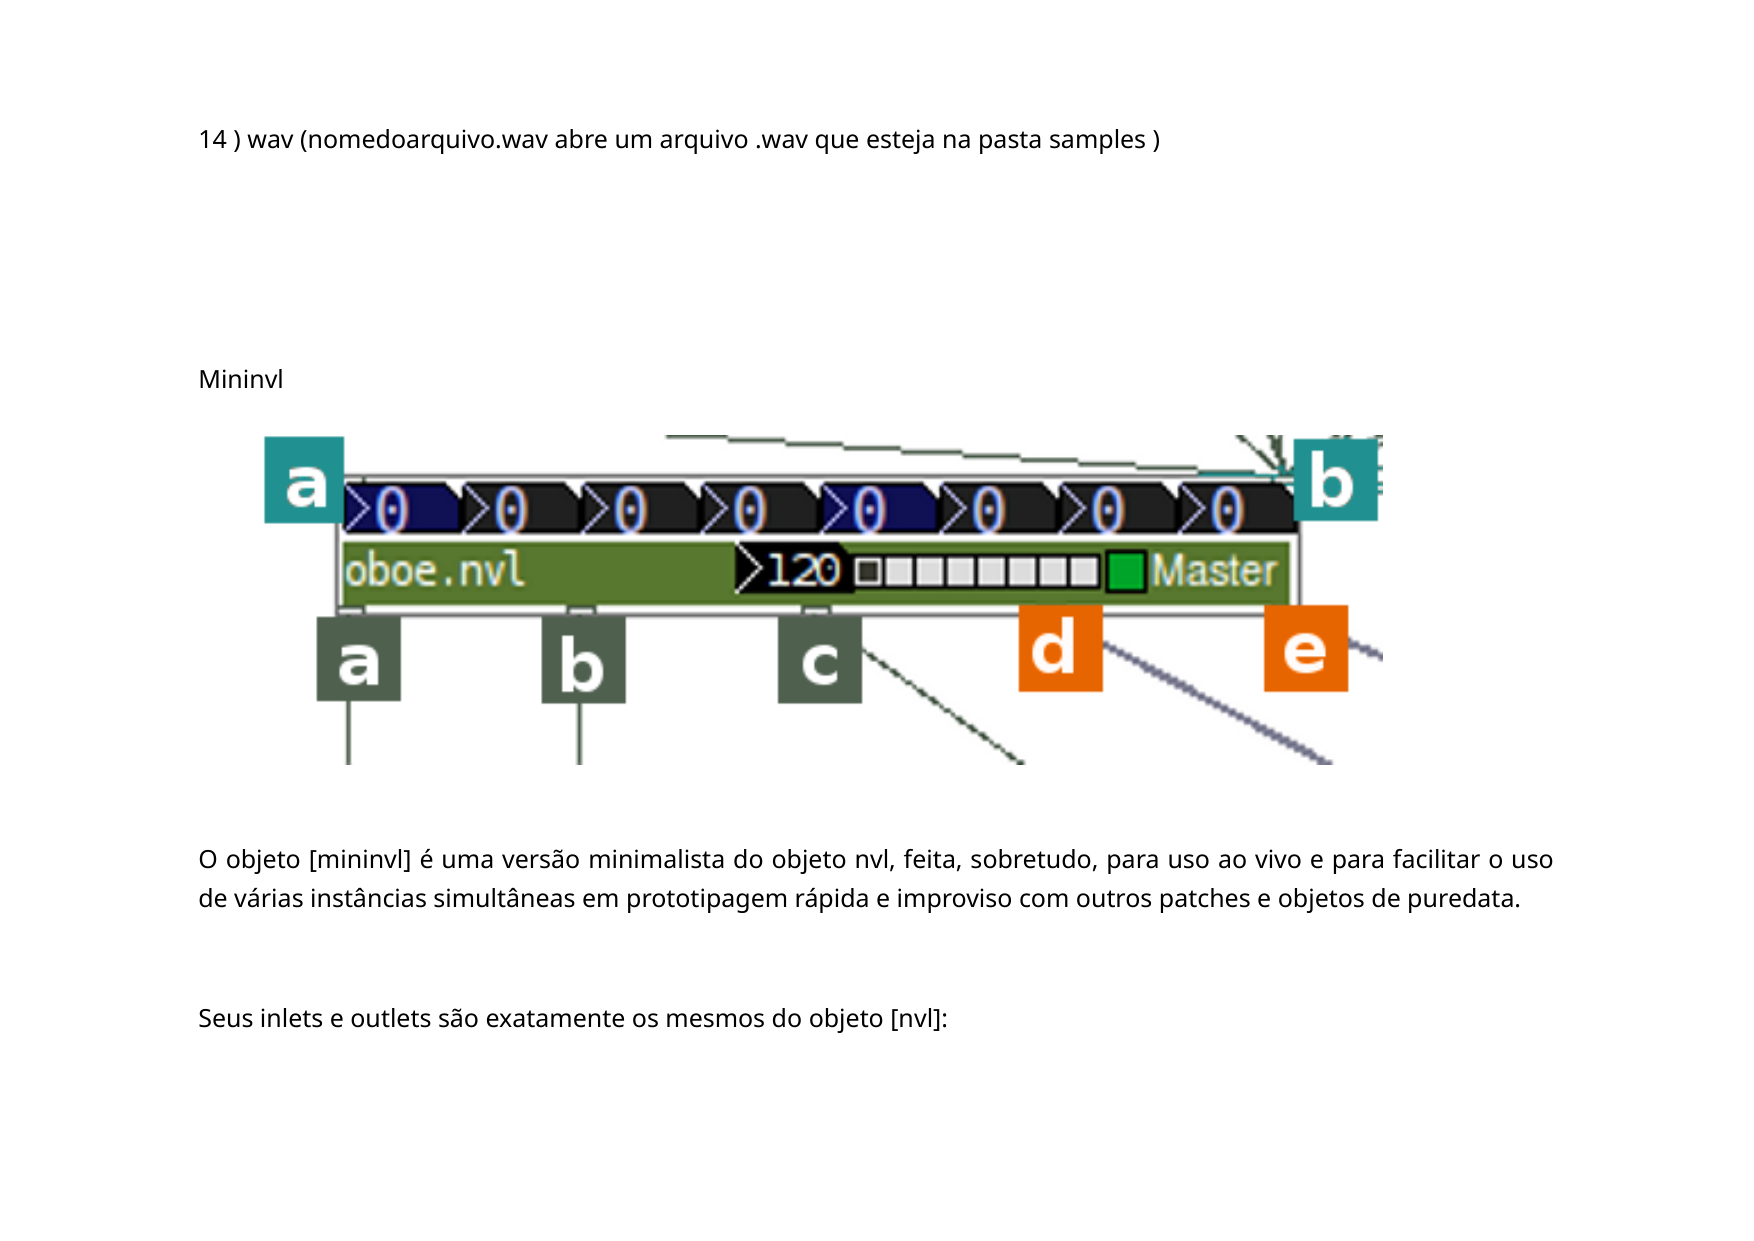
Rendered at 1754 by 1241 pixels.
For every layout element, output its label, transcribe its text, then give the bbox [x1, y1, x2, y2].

text O objeto [mininvl] é uma versão minimalista do objeto nvl, feita, sobretudo, para uso ao vivo e para facilitar o uso de várias instâncias simultâneas em prototipagem rápida e improviso com outros patches e objetos de puredata. [198, 842, 1556, 915]
text Seus inlets e outlets são exatamente os mesmos do objeto [nvl]: [198, 1001, 1556, 1035]
text Mininvl [198, 362, 1556, 396]
text 14 ) wav (nomedoarquivo.wav abre um arquivo .wav que esteja na pasta samples ) [198, 122, 1556, 156]
picture [247, 435, 1383, 765]
